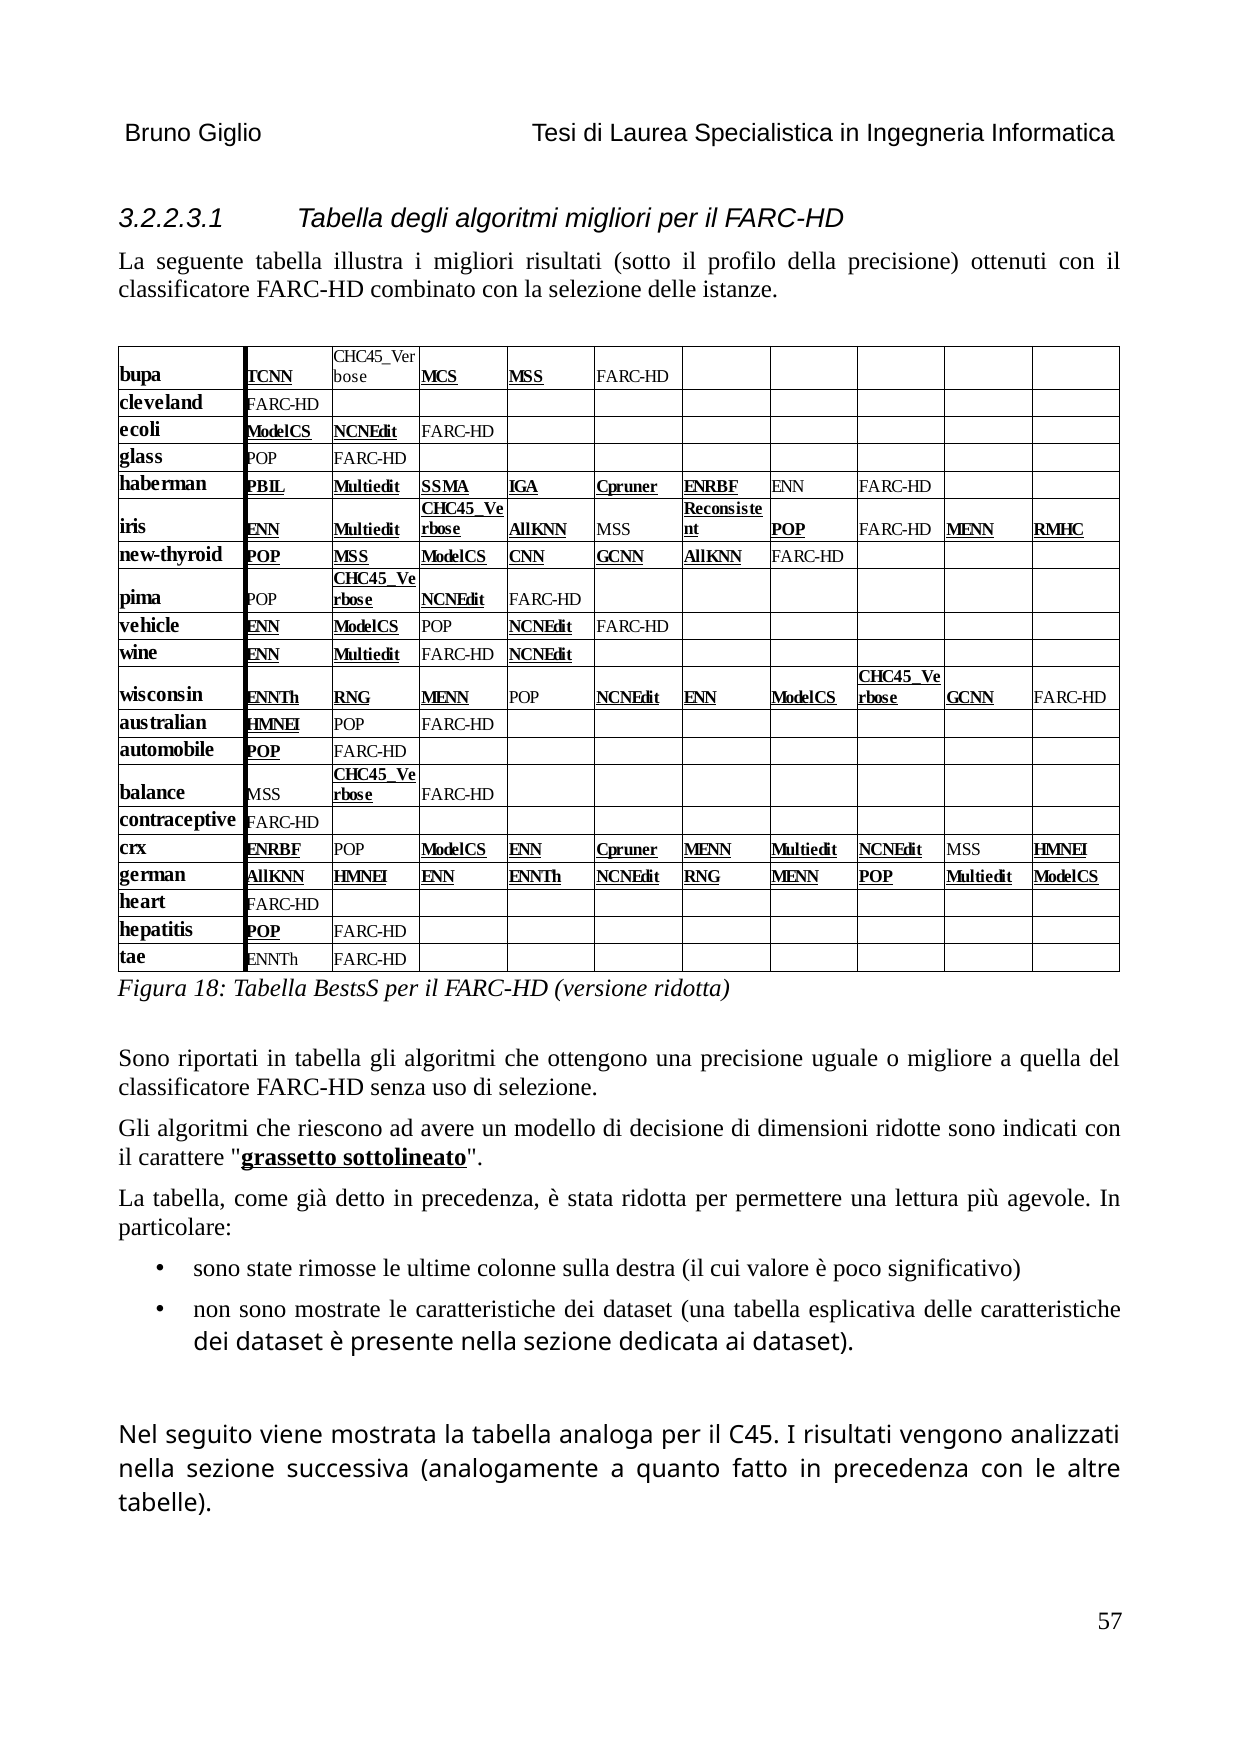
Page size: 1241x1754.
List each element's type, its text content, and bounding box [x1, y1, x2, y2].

text Figura 18: Tabella BestsS per il FARC-HD (versione ridotta) [117, 346, 1121, 1002]
text Nel seguito viene mostrata la tabella analoga per il C45. I risultati vengono analizzati nella sezione successiva (analogamente a quanto fatto in precedenza con le altre tabelle). [118, 1416, 1122, 1519]
text Gli algoritmi che riescono ad avere un modello di decisione di dimensioni ridotte sono indicati con il carattere "grassetto sottolineato". [118, 1113, 1122, 1171]
list non sono mostrate le caratteristiche dei dataset (una tabella esplicativa delle caratteristiche dei dataset è presente nella sezione dedicata ai dataset). [156, 1294, 1122, 1357]
text Sono riportati in tabella gli algoritmi che ottengono una precisione uguale o migliore a quella del classificatore FARC-HD senza uso di selezione. [118, 1043, 1122, 1101]
list sono state rimosse le ultime colonne sulla destra (il cui valore è poco significativo) [156, 1253, 1122, 1282]
text La tabella, come già detto in precedenza, è stata ridotta per permettere una lettura più agevole. In particolare: [118, 1183, 1122, 1241]
subtitle Tabella degli algoritmi migliori per il FARC-HD [118, 202, 1122, 233]
text La seguente tabella illustra i migliori risultati (sotto il profilo della precisione) ottenuti con il classificatore FARC-HD combinato con la selezione delle istanze. [118, 246, 1122, 303]
